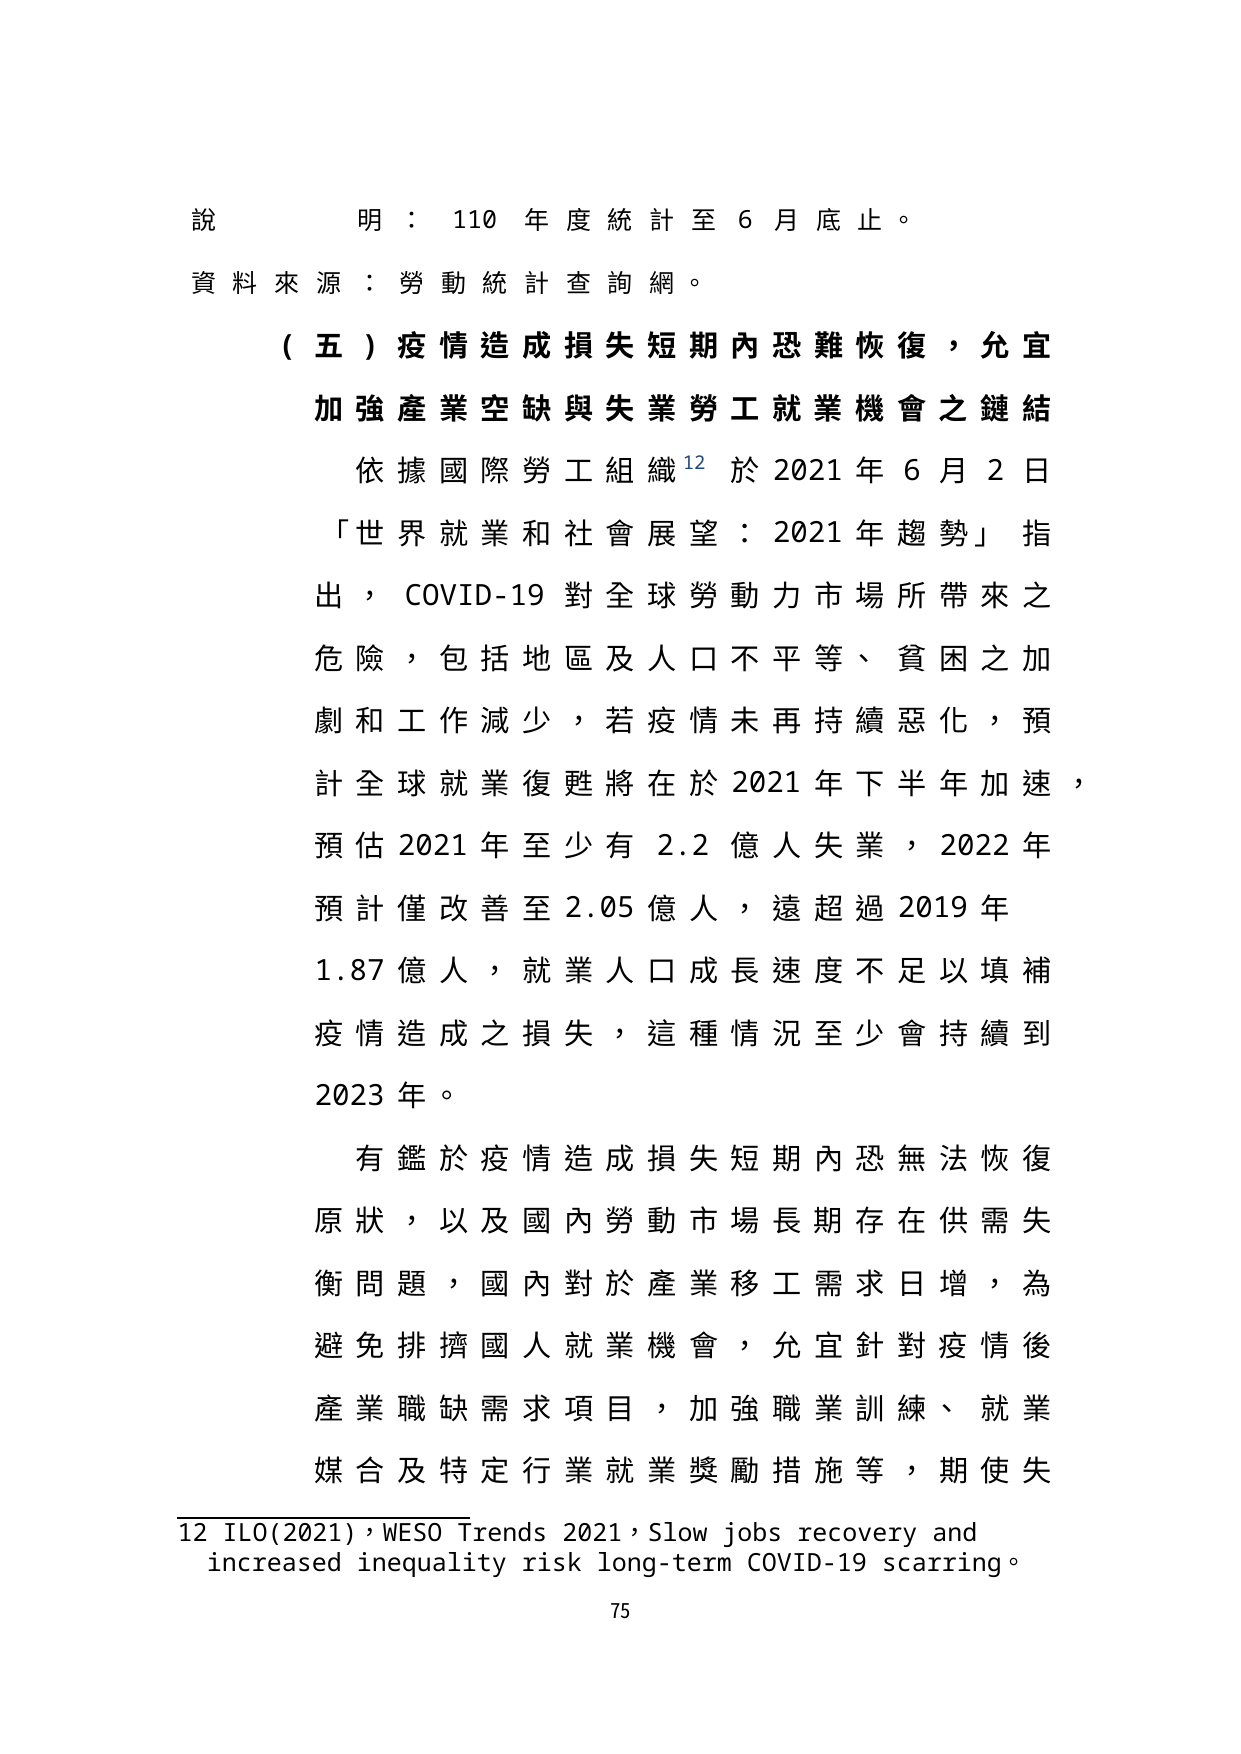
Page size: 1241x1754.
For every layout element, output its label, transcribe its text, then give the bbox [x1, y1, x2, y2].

text (五)疫情造成損失短期內恐難恢復，允宜加強產業空缺與失業勞工就業機會之鏈結 [242, 302, 1058, 427]
text 說 明：110年度統計至6月底止。 [183, 177, 1058, 240]
text 有鑑於疫情造成損失短期內恐無法恢復原狀，以及國內勞動市場長期存在供需失衡問題，國內對於產業移工需求日增，為避免排擠國人就業機會，允宜針對疫情後產業職缺需求項目，加強職業訓練、就業媒合及特定行業就業獎勵措施等，期使失 [271, 1115, 1058, 1490]
text 資料來源：勞動統計查詢網。 [183, 240, 1058, 302]
text ILO(2021)，WESO Trends 2021，Slow jobs recovery and increased inequality risk long-term COVID-19 scarring。 [177, 1518, 1063, 1577]
text 依據國際勞工組織於2021年6月2日「世界就業和社會展望：2021年趨勢」指出，COVID-19對全球勞動力市場所帶來之危險，包括地區及人口不平等、貧困之加劇和工作減少，若疫情未再持續惡化，預計全球就業復甦將在於2021年下半年加速，預估2021年至少有2.2億人失業，2022年預計僅改善至2.05億人，遠超過2019年1.87億人，就業人口成長速度不足以填補疫情造成之損失，這種情況至少會持續到2023年。 [271, 427, 1058, 1115]
